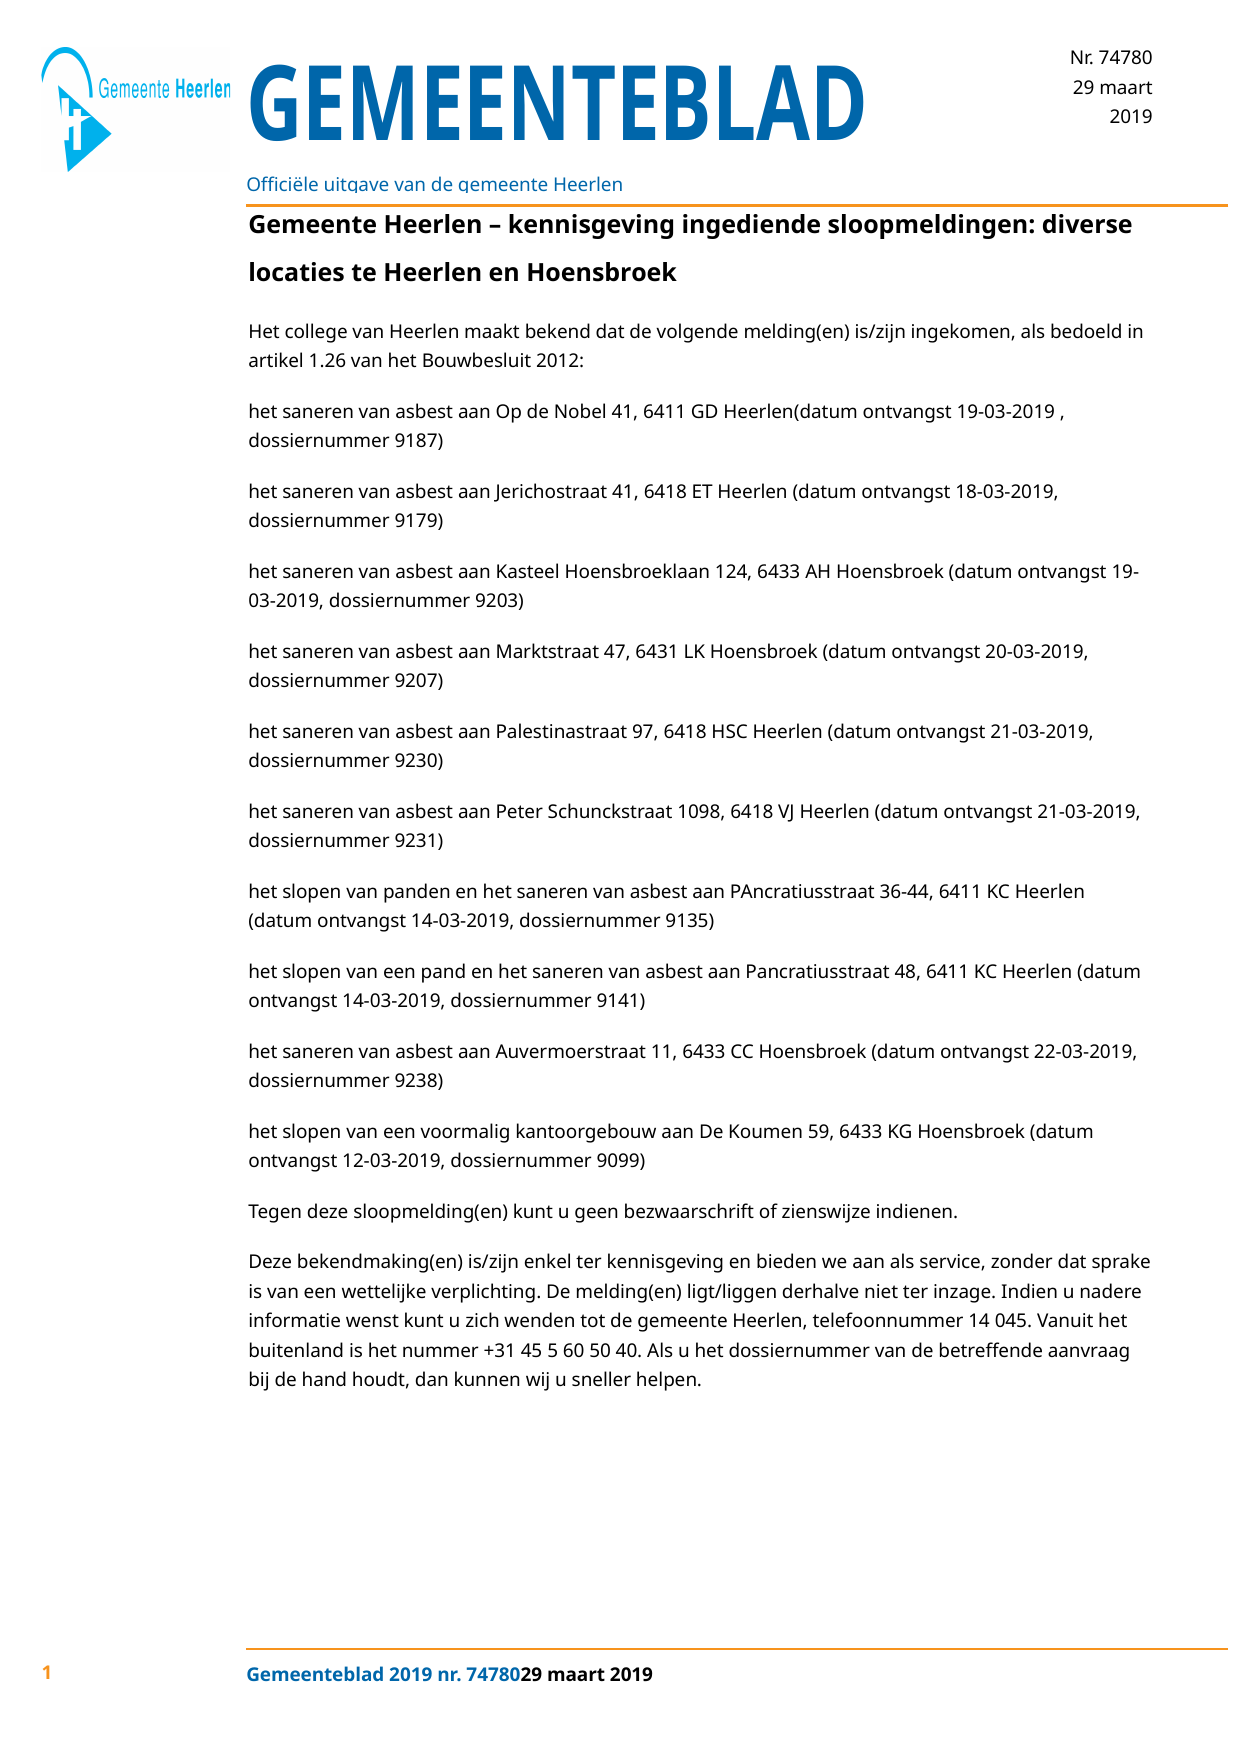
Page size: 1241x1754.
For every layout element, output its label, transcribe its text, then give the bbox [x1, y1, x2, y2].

text het slopen van panden en het saneren van asbest aan PAncratiusstraat 36-44, 6411 KC Heerlen (datum ontvangst 14-03-2019, dossiernummer 9135) [248, 878, 1152, 933]
picture [41, 47, 58, 70]
text het saneren van asbest aan Jerichostraat 41, 6418 ET Heerlen (datum ontvangst 18-03-2019, dossiernummer 9179) [248, 478, 1152, 533]
text het saneren van asbest aan Palestinastraat 97, 6418 HSC Heerlen (datum ontvangst 21-03-2019, dossiernummer 9230) [248, 718, 1152, 773]
text Tegen deze sloopmelding(en) kunt u geen bezwaarschrift of zienswijze indienen. [248, 1198, 1152, 1224]
text het saneren van asbest aan Marktstraat 47, 6431 LK Hoensbroek (datum ontvangst 20-03-2019, dossiernummer 9207) [248, 638, 1152, 693]
text het saneren van asbest aan Peter Schunckstraat 1098, 6418 VJ Heerlen (datum ontvangst 21-03-2019, dossiernummer 9231) [248, 798, 1152, 853]
text Het college van Heerlen maakt bekend dat de volgende melding(en) is/zijn ingekomen, als bedoeld in artikel 1.26 van het Bouwbesluit 2012: [248, 318, 1152, 373]
text Deze bekendmaking(en) is/zijn enkel ter kennisgeving en bieden we aan als service, zonder dat sprake is van een wettelijke verplichting. De melding(en) ligt/liggen derhalve niet ter inzage. Indien u nadere informatie wenst kunt u zich wenden tot de gemeente Heerlen, telefoonnummer 14 045. Vanuit het buitenland is het nummer +31 45 5 60 50 40. Als u het dossiernummer van de betreffende aanvraag bij de hand houdt, dan kunnen wij u sneller helpen. [248, 1248, 1152, 1392]
text Gemeente Heerlen – kennisgeving ingediende sloopmeldingen: diverse locaties te Heerlen en Hoensbroek [248, 207, 1152, 288]
text het saneren van asbest aan Kasteel Hoensbroeklaan 124, 6433 AH Hoensbroek (datum ontvangst 19-03-2019, dossiernummer 9203) [248, 558, 1152, 613]
text het saneren van asbest aan Auvermoerstraat 11, 6433 CC Hoensbroek (datum ontvangst 22-03-2019, dossiernummer 9238) [248, 1038, 1152, 1093]
text het saneren van asbest aan Op de Nobel 41, 6411 GD Heerlen(datum ontvangst 19-03-2019 , dossiernummer 9187) [248, 398, 1152, 453]
text het slopen van een pand en het saneren van asbest aan Pancratiusstraat 48, 6411 KC Heerlen (datum ontvangst 14-03-2019, dossiernummer 9141) [248, 958, 1152, 1013]
text het slopen van een voormalig kantoorgebouw aan De Koumen 59, 6433 KG Hoensbroek (datum ontvangst 12-03-2019, dossiernummer 9099) [248, 1118, 1152, 1173]
picture [41, 47, 231, 172]
